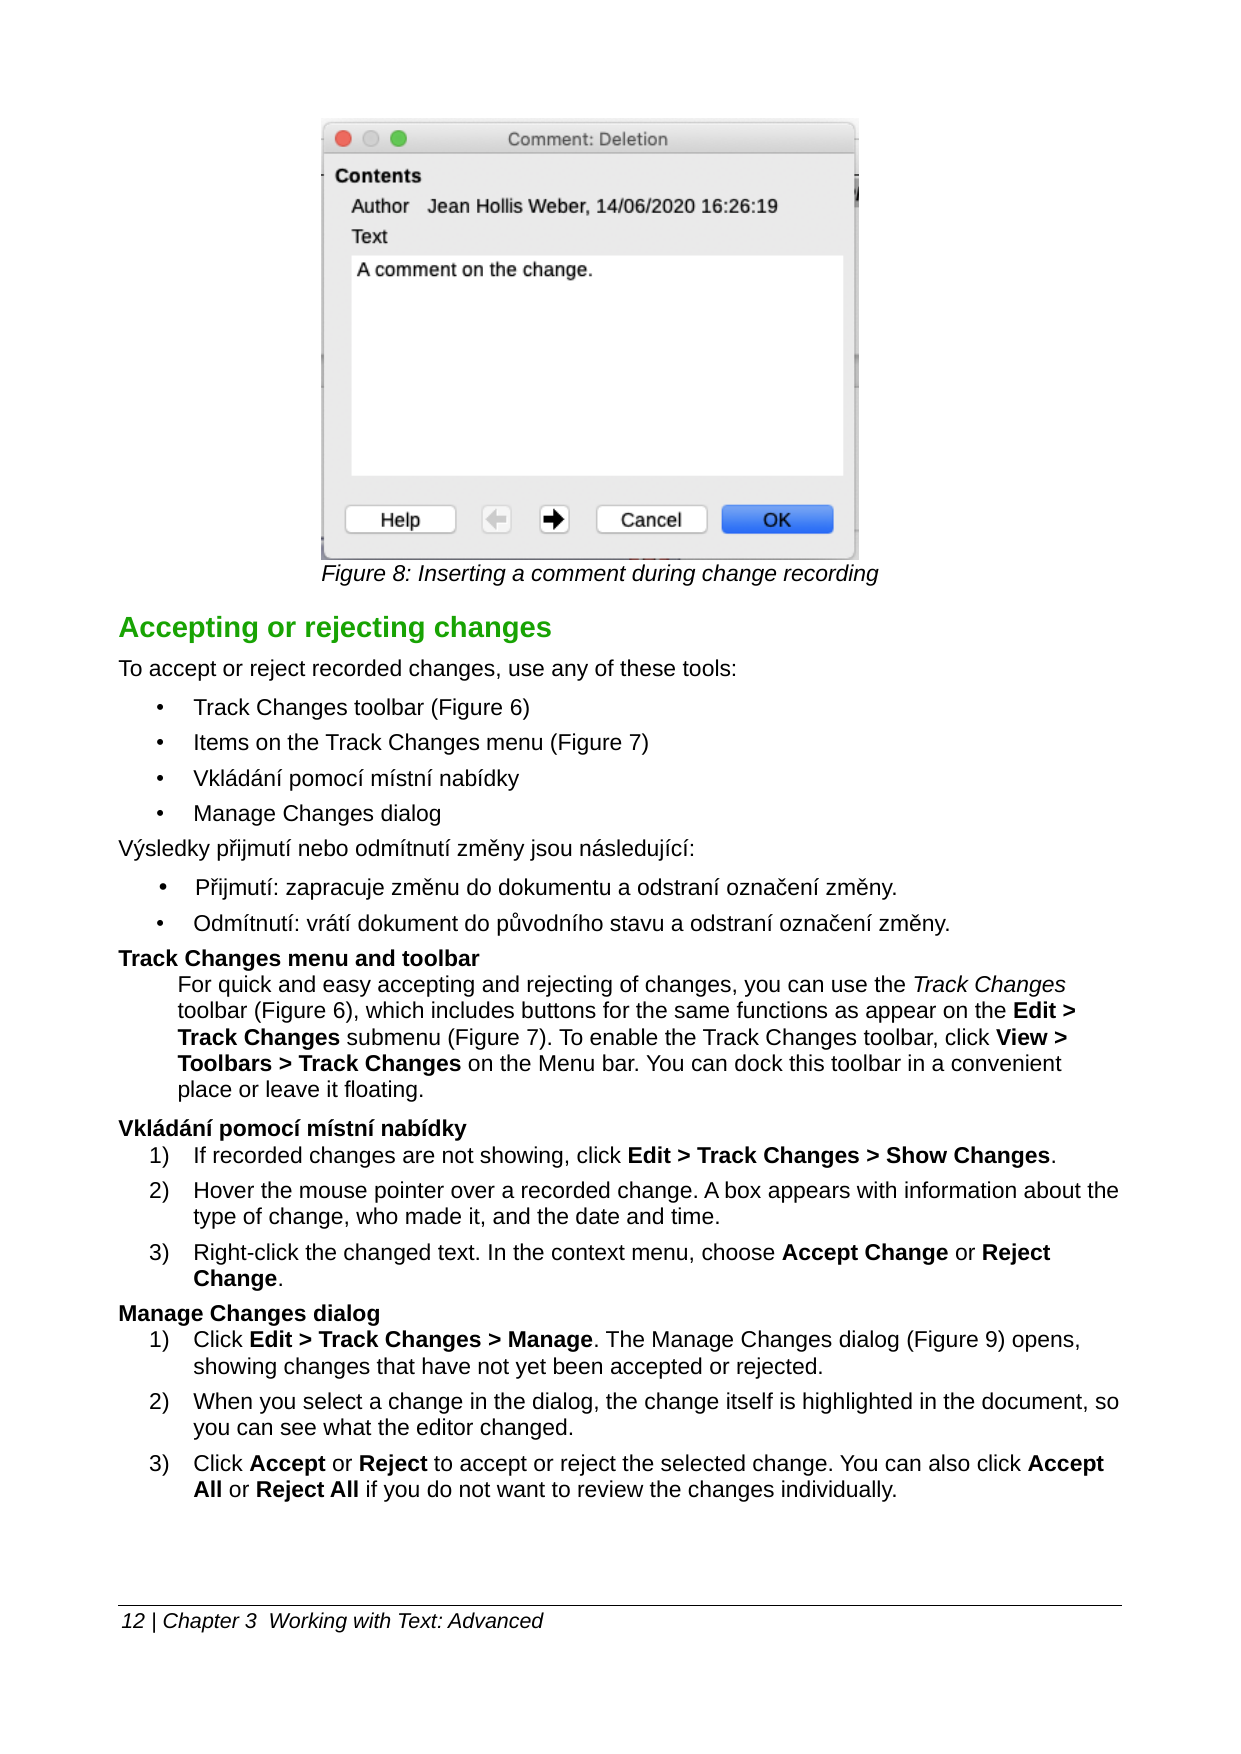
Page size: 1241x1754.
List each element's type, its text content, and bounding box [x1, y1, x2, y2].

list To accept or reject recorded changes, use any of these tools: [118, 655, 1122, 682]
list Track Changes toolbar (Figure 6) [156, 694, 1122, 720]
text Manage Changes dialog [118, 1300, 1122, 1326]
list Click Accept or Reject to accept or reject the selected change. You can also click Accept All or Reject All if you do not want to review the changes individually. [169, 1449, 1122, 1502]
text Figure 8: Inserting a comment during change recording [321, 560, 919, 586]
text Vkládání pomocí místní nabídky [118, 1115, 1122, 1142]
subtitle Accepting or rejecting changes [118, 610, 1122, 643]
list Click Edit > Track Changes > Manage. The Manage Changes dialog (Figure 9) opens, showing changes that have not yet been accepted or rejected. [169, 1326, 1122, 1379]
list Přijmutí: zapracuje změnu do dokumentu a odstraní označení změny. [156, 874, 1122, 901]
list When you select a change in the dialog, the change itself is highlighted in the document, so you can see what the editor changed. [169, 1388, 1122, 1441]
text Track Changes menu and toolbar [118, 945, 1122, 971]
text For quick and easy accepting and rejecting of changes, you can use the Track Changes toolbar (Figure 6), which includes buttons for the same functions as appear on the Edit > Track Changes submenu (Figure 7). To enable the Track Changes toolbar, click View > Toolbars > Track Changes on the Menu bar. You can dock this toolbar in a convenient place or leave it floating. [177, 971, 1122, 1103]
list Výsledky přijmutí nebo odmítnutí změny jsou následující: [118, 835, 1122, 861]
list If recorded changes are not showing, click Edit > Track Changes > Show Changes. [169, 1142, 1122, 1168]
list Manage Changes dialog [156, 800, 1122, 826]
list Items on the Track Changes menu (Figure 7) [156, 729, 1122, 756]
list Hover the mouse pointer over a recorded change. A box appears with information about the type of change, who made it, and the date and time. [169, 1177, 1122, 1229]
list Right-click the changed text. In the context menu, choose Accept Change or Reject Change. [169, 1238, 1122, 1291]
list Vkládání pomocí místní nabídky [156, 764, 1122, 791]
list Odmítnutí: vrátí dokument do původního stavu a odstraní označení změny. [156, 909, 1122, 936]
picture [321, 118, 859, 560]
